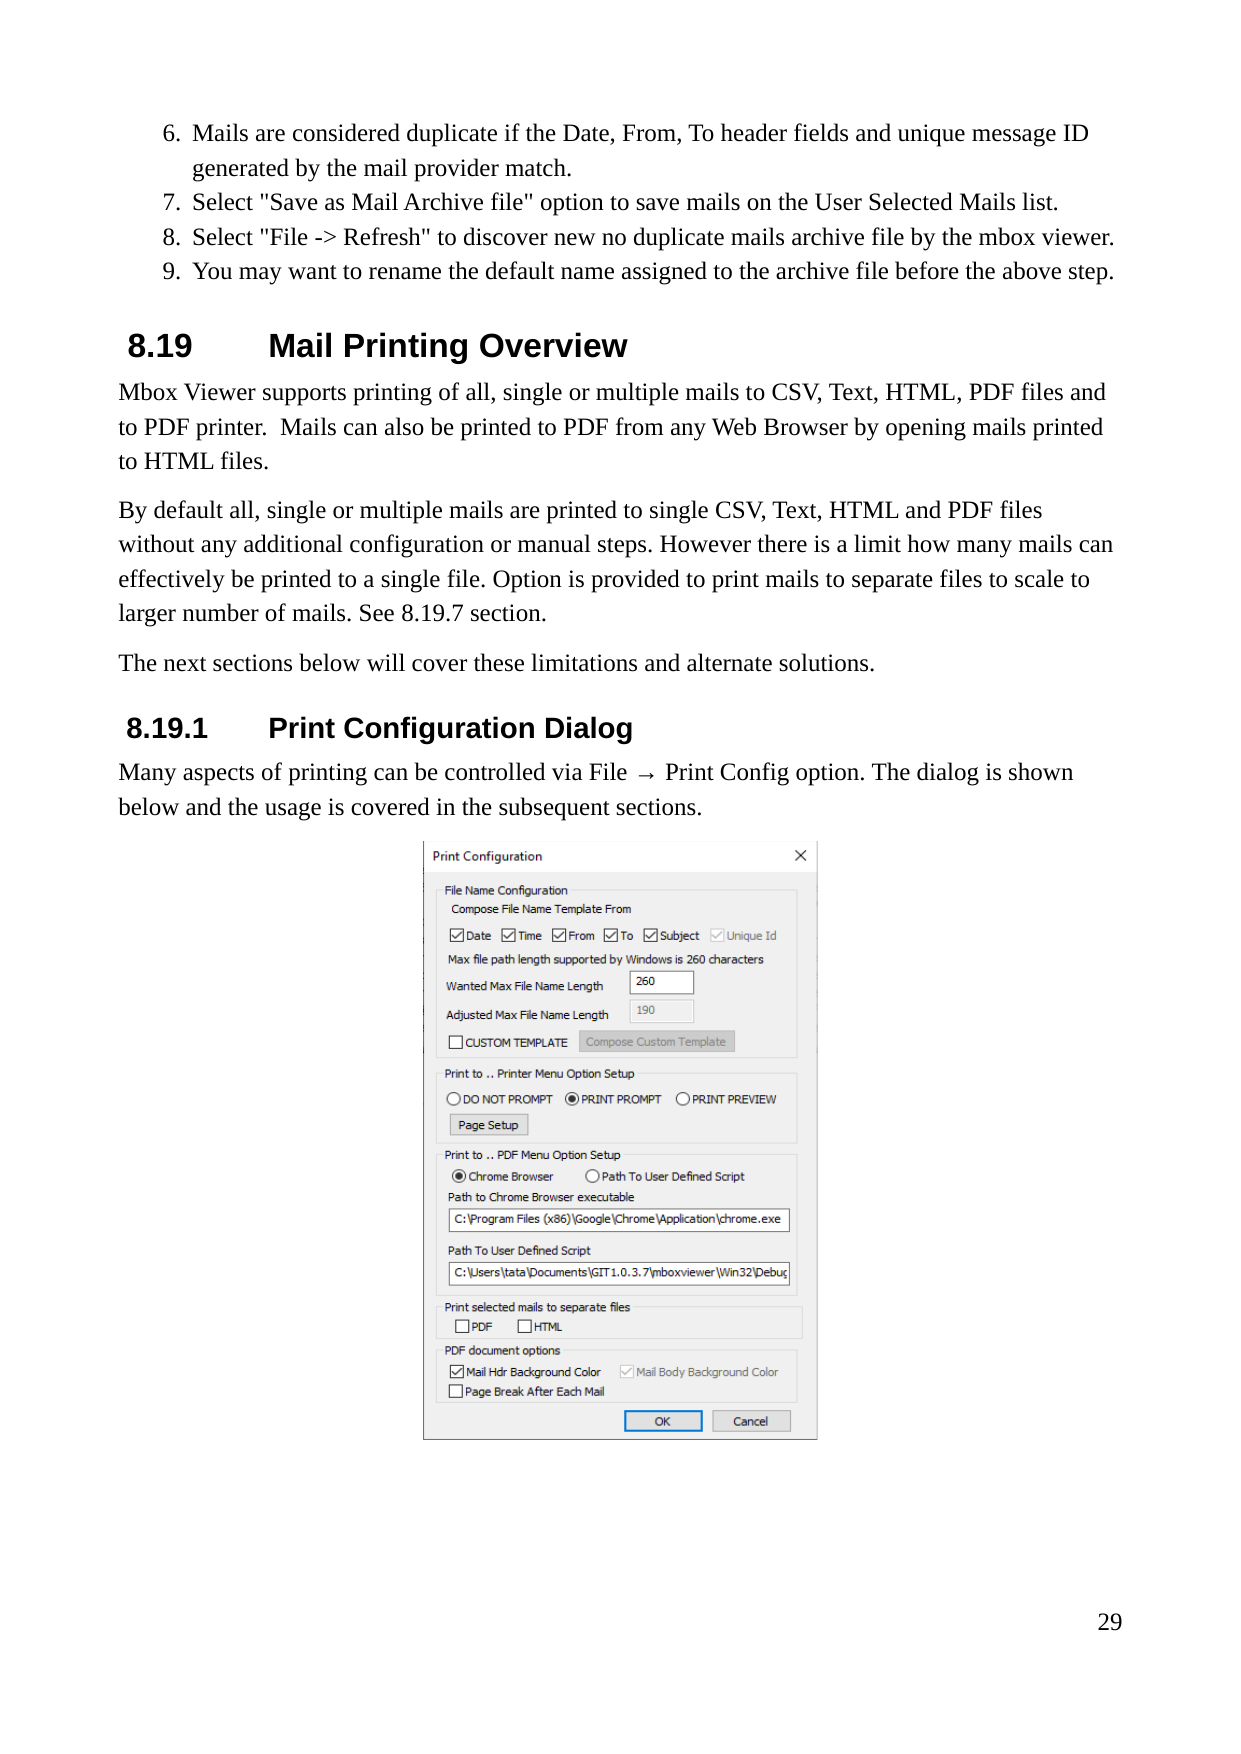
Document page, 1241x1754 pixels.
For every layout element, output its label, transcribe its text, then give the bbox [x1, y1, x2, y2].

text Mbox Viewer supports printing of all, single or multiple mails to CSV, Text, HTML, PDF files and to PDF printer. Mails can also be printed to PDF from any Web Browser by opening mails printed to HTML files. [118, 377, 1122, 475]
text By default all, single or multiple mails are printed to single CSV, Text, HTML and PDF files without any additional configuration or manual steps. However there is a limit how many mails can effectively be printed to a single file. Option is provided to print mails to separate files to scale to larger number of mails. See 8.19.7 section. [118, 495, 1122, 627]
list Mails are considered duplicate if the Date, From, To header fields and unique message ID generated by the mail provider match. [162, 118, 1122, 181]
subtitle Print Configuration Dialog [118, 711, 1122, 745]
list Select "Save as Mail Archive file" option to save mails on the User Selected Mails list. [162, 187, 1122, 216]
list You may want to rename the default name assigned to the archive file before the above step. [162, 256, 1122, 285]
text The next sections below will cover these limitations and alternate solutions. [118, 648, 1122, 676]
subtitle Mail Printing Overview [118, 326, 1122, 364]
text Many aspects of printing can be controlled via File → Print Config option. The dialog is shown below and the usage is covered in the subsequent sections. [118, 757, 1122, 821]
list Select "File -> Refresh" to discover new no duplicate mails archive file by the mbox viewer. [162, 222, 1122, 250]
picture [423, 841, 818, 1440]
